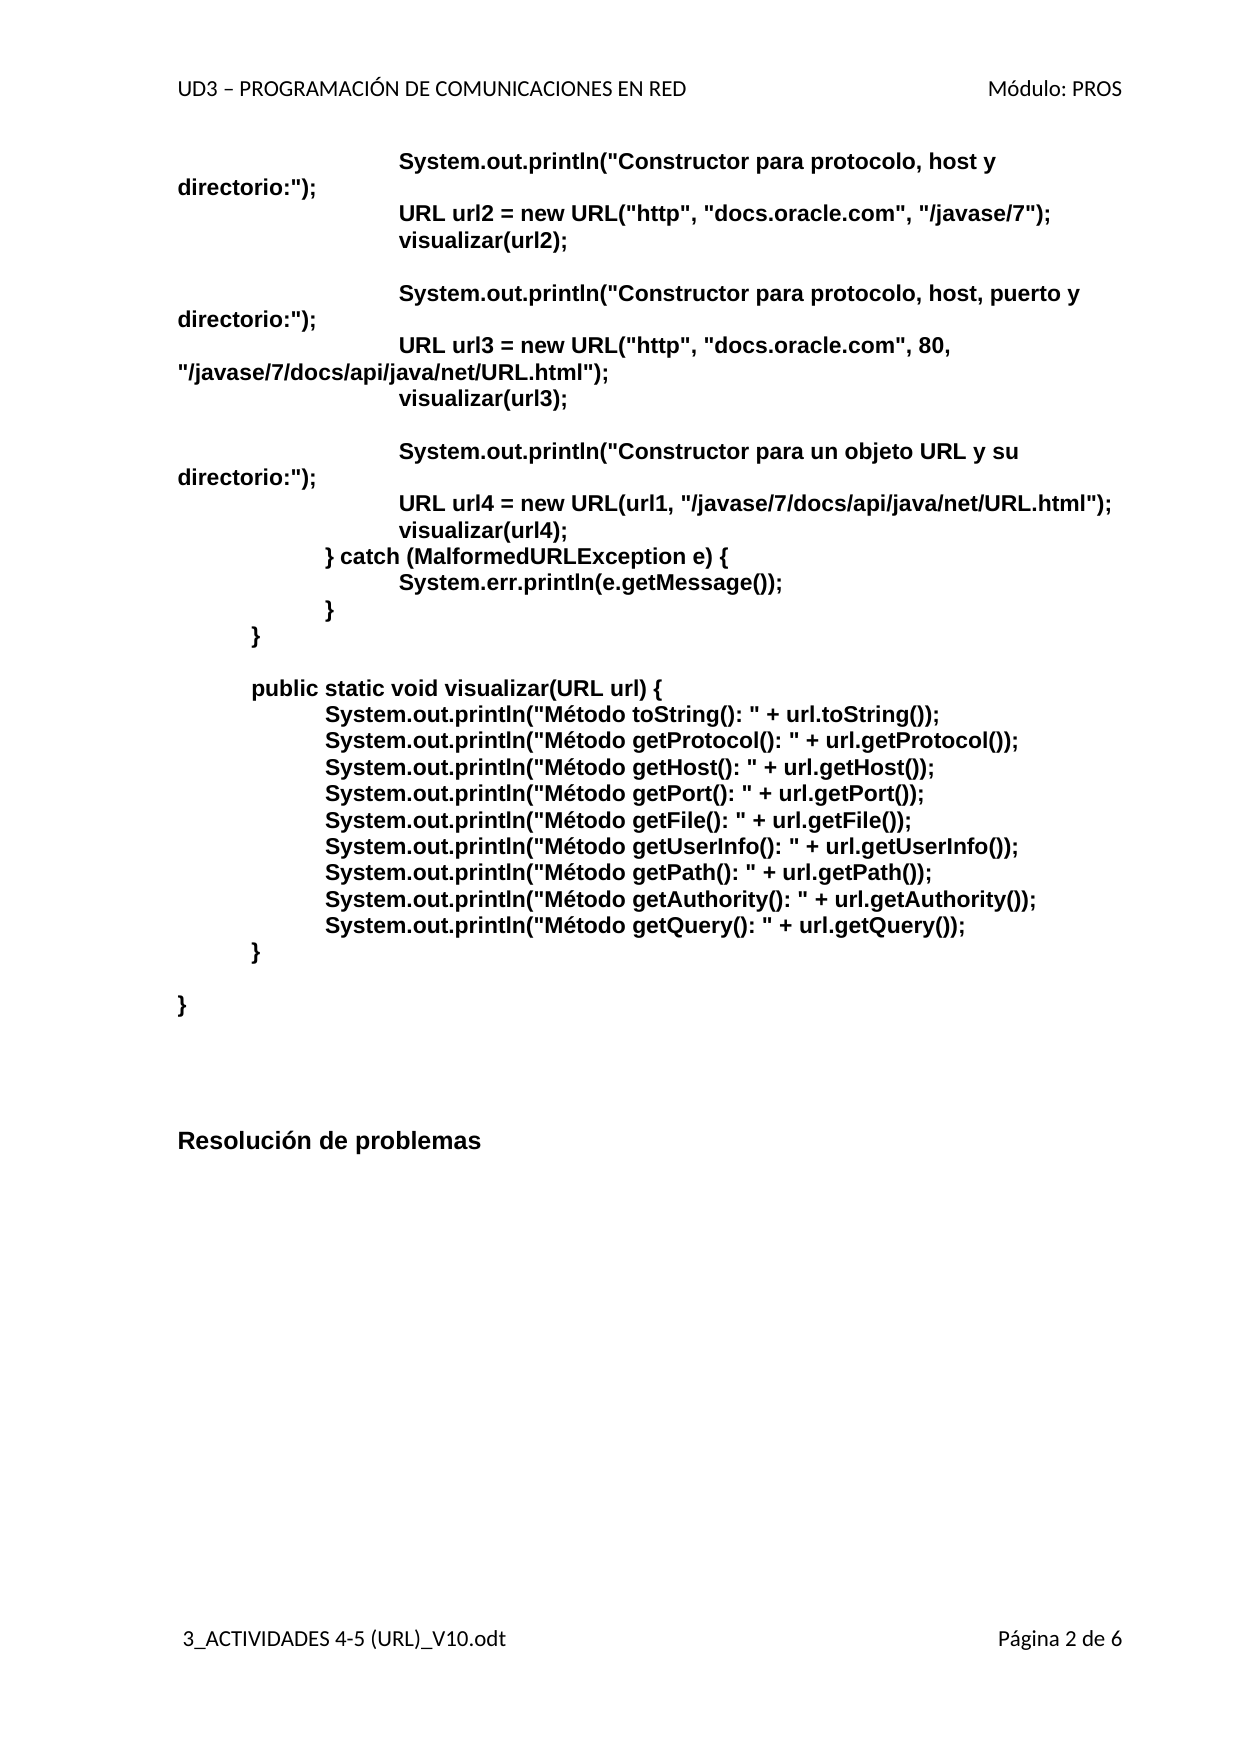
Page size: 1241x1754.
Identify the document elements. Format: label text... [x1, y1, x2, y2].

text } [177, 991, 1122, 1017]
text System.out.println("Método toString(): " + url.toString()); [177, 701, 1122, 727]
text URL url4 = new URL(url1, "/javase/7/docs/api/java/net/URL.html"); [177, 490, 1122, 517]
text visualizar(url2); [177, 227, 1122, 253]
text System.out.println("Método getFile(): " + url.getFile()); [177, 807, 1122, 833]
text System.out.println("Método getUserInfo(): " + url.getUserInfo()); [177, 833, 1122, 859]
text System.out.println("Método getPath(): " + url.getPath()); [177, 859, 1122, 886]
text System.out.println("Método getHost(): " + url.getHost()); [177, 754, 1122, 780]
text public static void visualizar(URL url) { [177, 675, 1122, 701]
text visualizar(url3); [177, 385, 1122, 411]
text } [177, 596, 1122, 622]
text } [177, 622, 1122, 648]
text System.err.println(e.getMessage()); [177, 569, 1122, 596]
text URL url3 = new URL("http", "docs.oracle.com", 80, "/javase/7/docs/api/java/net/URL.html"); [177, 332, 1122, 385]
text System.out.println("Método getProtocol(): " + url.getProtocol()); [177, 727, 1122, 754]
text URL url2 = new URL("http", "docs.oracle.com", "/javase/7"); [177, 200, 1122, 227]
text System.out.println("Método getPort(): " + url.getPort()); [177, 780, 1122, 807]
text visualizar(url4); [177, 517, 1122, 543]
text System.out.println("Constructor para un objeto URL y su directorio:"); [177, 438, 1122, 490]
text System.out.println("Constructor para protocolo, host y directorio:"); [177, 148, 1122, 200]
text } [177, 938, 1122, 965]
text Resolución de problemas [177, 1126, 1122, 1154]
text System.out.println("Constructor para protocolo, host, puerto y directorio:"); [177, 279, 1122, 332]
text } catch (MalformedURLException e) { [177, 543, 1122, 569]
text System.out.println("Método getAuthority(): " + url.getAuthority()); [177, 886, 1122, 912]
text System.out.println("Método getQuery(): " + url.getQuery()); [177, 912, 1122, 938]
